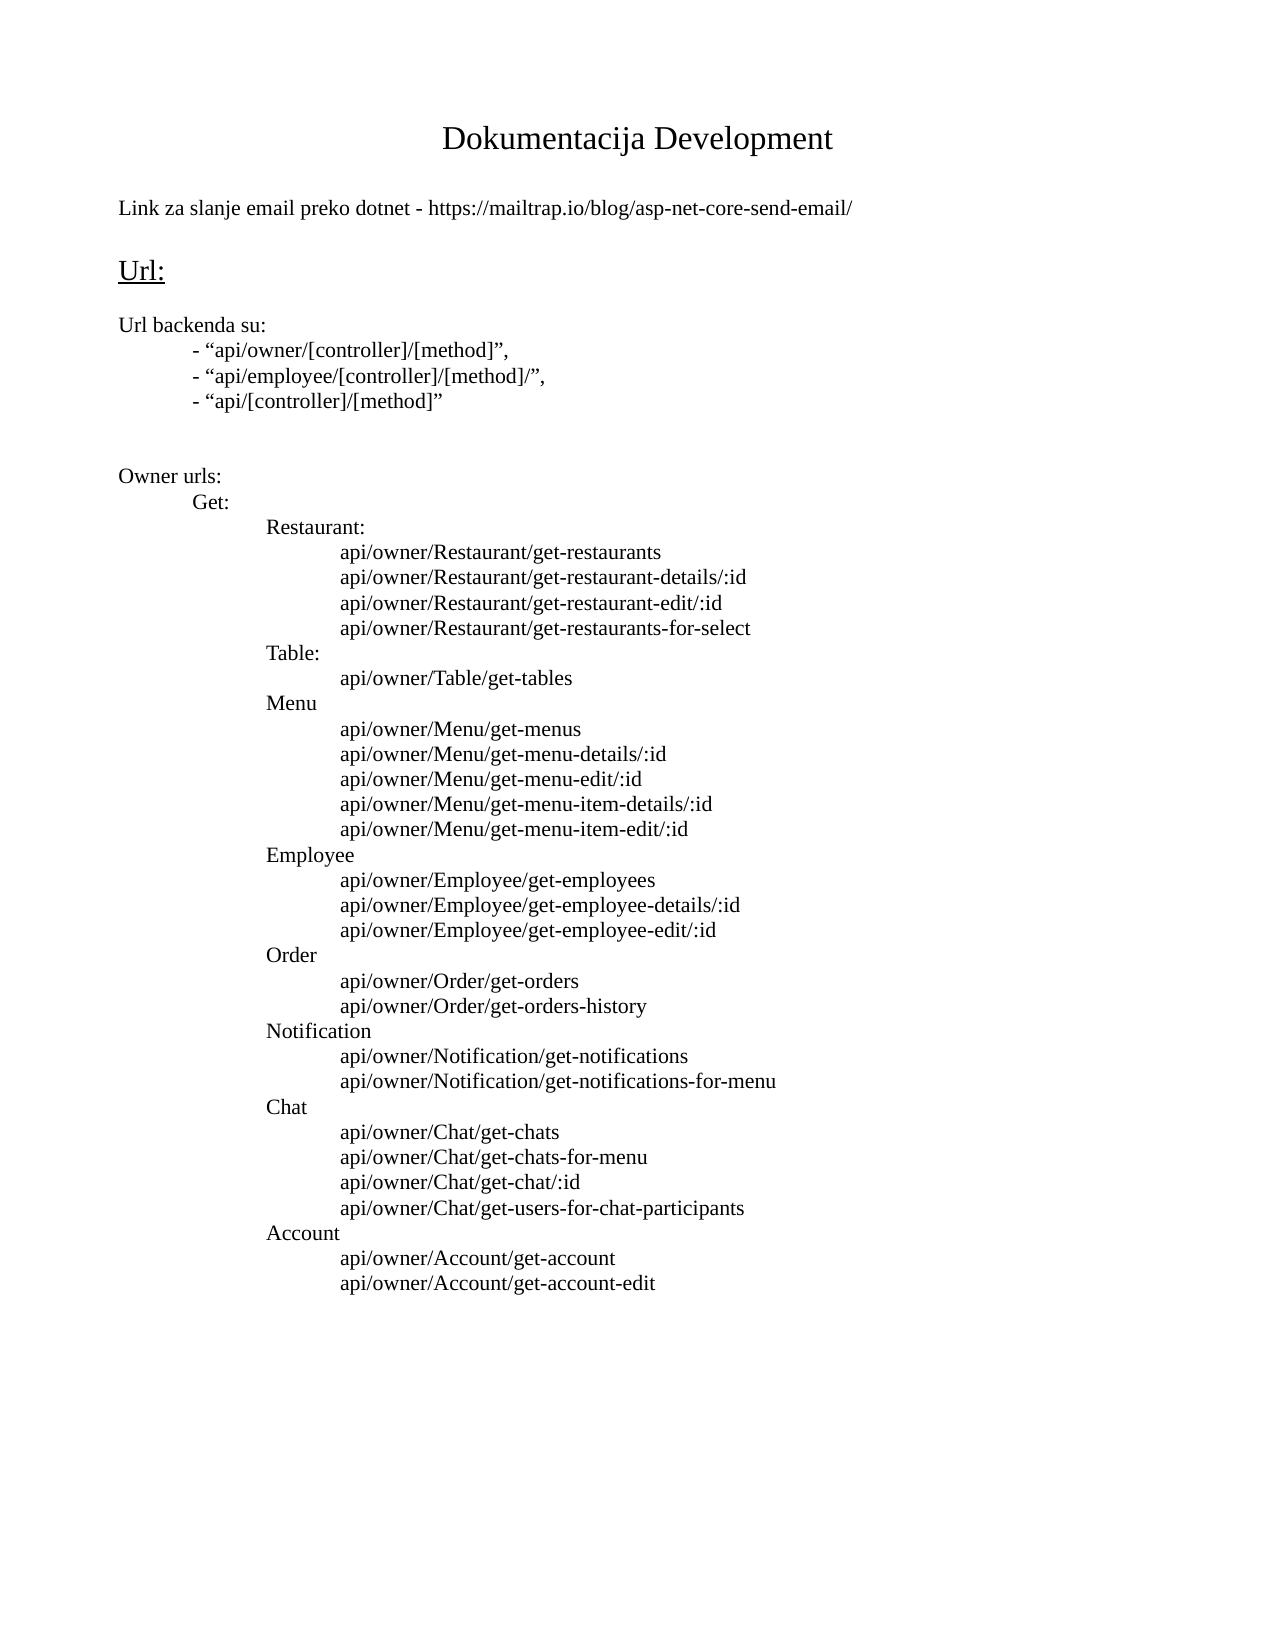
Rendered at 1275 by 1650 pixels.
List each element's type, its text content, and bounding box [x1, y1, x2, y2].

text api/owner/Menu/get-menu-edit/:id [118, 766, 1157, 791]
text api/owner/Chat/get-users-for-chat-participants [118, 1194, 1157, 1220]
text api/owner/Employee/get-employees [118, 867, 1157, 892]
text api/owner/Table/get-tables [118, 665, 1157, 690]
text api/owner/Menu/get-menus [118, 716, 1157, 741]
text api/owner/Restaurant/get-restaurants-for-select [118, 615, 1157, 640]
text api/owner/Restaurant/get-restaurant-details/:id [118, 564, 1157, 589]
text - “api/[controller]/[method]” [118, 388, 1157, 413]
text api/owner/Menu/get-menu-item-edit/:id [118, 816, 1157, 842]
text api/owner/Restaurant/get-restaurant-edit/:id [118, 589, 1157, 615]
text Url backenda su: - “api/owner/[controller]/[method]”, [118, 312, 1157, 363]
text api/owner/Order/get-orders [118, 968, 1157, 993]
text Url: [118, 253, 1157, 287]
text api/owner/Employee/get-employee-details/:id [118, 892, 1157, 917]
text api/owner/Notification/get-notifications [118, 1043, 1157, 1068]
text api/owner/Chat/get-chats [118, 1119, 1157, 1144]
text api/owner/Chat/get-chat/:id [118, 1169, 1157, 1194]
text Account [118, 1220, 1157, 1245]
text Link za slanje email preko dotnet - https://mailtrap.io/blog/asp-net-core-send-email/ [118, 195, 1157, 220]
text api/owner/Chat/get-chats-for-menu [118, 1144, 1157, 1169]
text api/owner/Notification/get-notifications-for-menu [118, 1068, 1157, 1094]
text Owner urls: [118, 463, 1157, 489]
text api/owner/Employee/get-employee-edit/:id [118, 917, 1157, 942]
text api/owner/Account/get-account [118, 1245, 1157, 1270]
text Restaurant: [118, 514, 1157, 539]
text Get: [118, 489, 1157, 514]
text Dokumentacija Development [118, 118, 1157, 156]
text Menu [118, 690, 1157, 716]
text Table: [118, 640, 1157, 665]
text Notification [118, 1018, 1157, 1043]
text Employee [118, 842, 1157, 867]
text Chat [118, 1094, 1157, 1119]
text api/owner/Order/get-orders-history [118, 993, 1157, 1018]
text api/owner/Account/get-account-edit [118, 1270, 1157, 1295]
text api/owner/Menu/get-menu-details/:id [118, 741, 1157, 766]
text - “api/employee/[controller]/[method]/”, [118, 363, 1157, 388]
text Order [118, 942, 1157, 968]
text api/owner/Menu/get-menu-item-details/:id [118, 791, 1157, 816]
text api/owner/Restaurant/get-restaurants [118, 539, 1157, 564]
